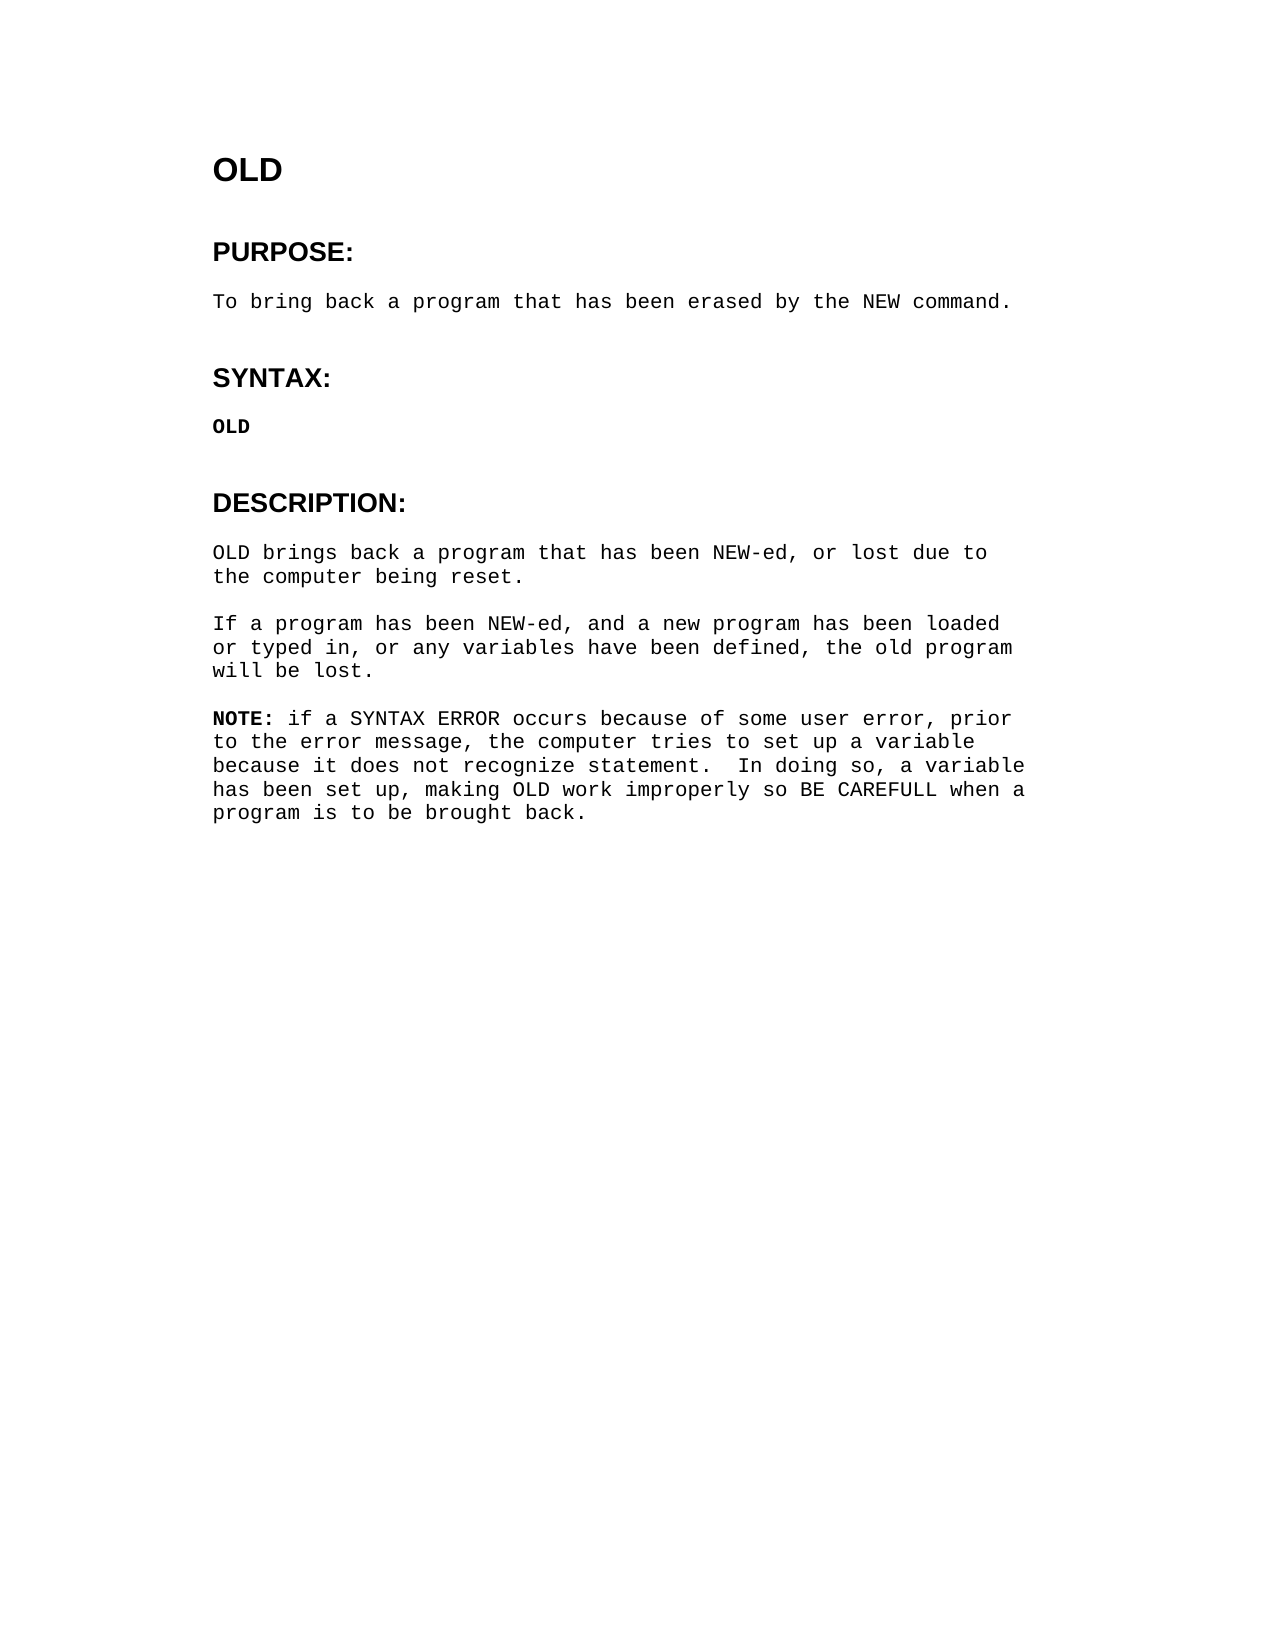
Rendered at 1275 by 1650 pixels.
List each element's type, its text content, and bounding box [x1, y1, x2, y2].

text PURPOSE: [212, 236, 1031, 267]
text OLD brings back a program that has been NEW-ed, or lost due to the computer being reset. [212, 542, 1031, 589]
text If a program has been NEW-ed, and a new program has been loaded or typed in, or any variables have been defined, the old program will be lost. [212, 613, 1031, 684]
text OLD [212, 150, 1031, 188]
text OLD [212, 416, 1031, 440]
text SYNTAX: [212, 362, 1031, 393]
text DESCRIPTION: [212, 487, 1031, 519]
text To bring back a program that has been erased by the NEW command. [212, 291, 1031, 314]
text NOTE: if a SYNTAX ERROR occurs because of some user error, prior to the error message, the computer tries to set up a variable because it does not recognize statement. In doing so, a variable has been set up, making OLD work improperly so BE CAREFULL when a program is to be brought back. [212, 708, 1031, 826]
